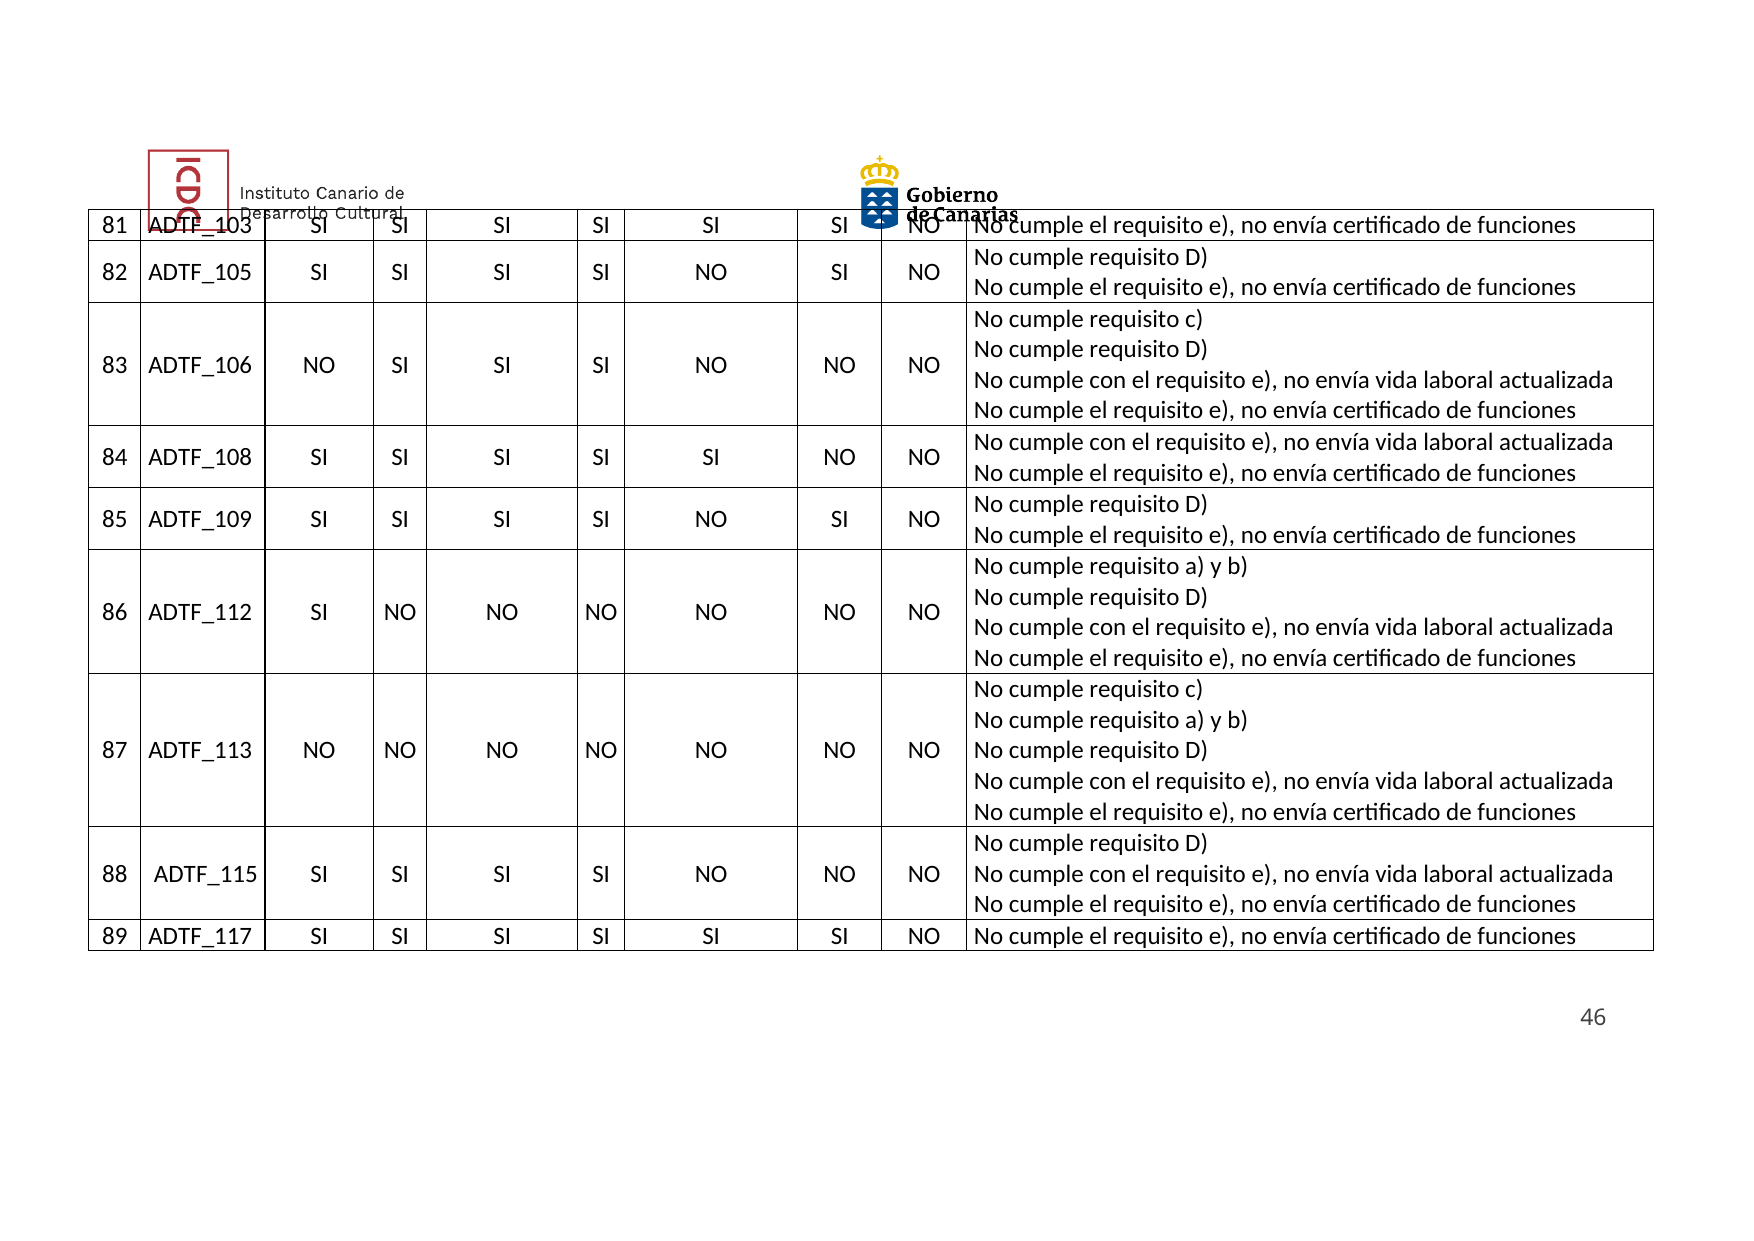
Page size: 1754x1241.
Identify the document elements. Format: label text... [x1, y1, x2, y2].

table_cell SI [625, 920, 797, 950]
table_cell ADTF_106 [141, 303, 264, 425]
table_cell SI [427, 488, 577, 549]
table_cell SI [266, 241, 373, 302]
table_cell No cumple requisito c) No cumple requisito a) y b) No cumple requisito D) No cumple con el requisito e), no envía vida laboral actualizada No cumple el requisito e), no envía certificado de funciones [967, 674, 1653, 826]
table_cell SI [427, 920, 577, 950]
table_cell NO [266, 674, 373, 826]
table_cell SI [374, 920, 426, 950]
table_cell SI [578, 488, 624, 549]
table_cell SI [266, 426, 373, 487]
table_cell ADTF_103 [141, 210, 264, 240]
table_cell SI [427, 426, 577, 487]
table_cell 85 [89, 488, 140, 549]
table_cell NO [882, 674, 966, 826]
table_cell ADTF_105 [141, 241, 264, 302]
table_cell SI [578, 827, 624, 919]
table_cell SI [266, 488, 373, 549]
table_cell NO [882, 488, 966, 549]
table_cell NO [882, 827, 966, 919]
table_cell NO [798, 550, 881, 672]
table_cell NO [798, 827, 881, 919]
table_cell NO [625, 303, 797, 425]
table_cell ADTF_112 [141, 550, 264, 672]
table_cell NO [625, 550, 797, 672]
table_cell SI [578, 241, 624, 302]
table_cell No cumple requisito c) No cumple requisito D) No cumple con el requisito e), no envía vida laboral actualizada No cumple el requisito e), no envía certificado de funciones [967, 303, 1653, 425]
table_cell NO [882, 920, 966, 950]
table_cell NO [578, 550, 624, 672]
table_cell SI [374, 303, 426, 425]
table_cell SI [266, 920, 373, 950]
table_cell 87 [89, 674, 140, 826]
table_cell 86 [89, 550, 140, 672]
table_cell SI [374, 210, 426, 240]
table_cell NO [374, 674, 426, 826]
table_cell NO [427, 550, 577, 672]
table_cell SI [798, 210, 881, 240]
table_cell SI [427, 303, 577, 425]
table_cell ADTF_108 [141, 426, 264, 487]
table_cell NO [374, 550, 426, 672]
table_cell SI [374, 827, 426, 919]
table_cell SI [266, 550, 373, 672]
table_cell SI [798, 241, 881, 302]
table_cell NO [882, 303, 966, 425]
table_cell ADTF_117 [141, 920, 264, 950]
table_cell SI [578, 426, 624, 487]
table_cell SI [578, 303, 624, 425]
table_cell NO [266, 303, 373, 425]
table_cell 84 [89, 426, 140, 487]
table_cell 83 [89, 303, 140, 425]
table_cell NO [882, 241, 966, 302]
table_cell SI [427, 827, 577, 919]
table_cell SI [625, 210, 797, 240]
table_cell No cumple requisito a) y b) No cumple requisito D) No cumple con el requisito e), no envía vida laboral actualizada No cumple el requisito e), no envía certificado de funciones [967, 550, 1653, 672]
table_cell 82 [89, 241, 140, 302]
table_cell 81 [89, 210, 140, 240]
table_cell NO [578, 674, 624, 826]
table_cell SI [374, 426, 426, 487]
table_cell ADTF_109 [141, 488, 264, 549]
table_cell No cumple requisito D) No cumple con el requisito e), no envía vida laboral actualizada No cumple el requisito e), no envía certificado de funciones [967, 827, 1653, 919]
table_cell SI [798, 488, 881, 549]
table_cell SI [266, 210, 373, 240]
table_cell SI [625, 426, 797, 487]
table_cell ADTF_113 [141, 674, 264, 826]
table_cell SI [374, 241, 426, 302]
table_cell SI [427, 241, 577, 302]
table_cell NO [625, 674, 797, 826]
table_cell NO [798, 426, 881, 487]
table_cell SI [266, 827, 373, 919]
table_cell NO [625, 241, 797, 302]
table_cell No cumple el requisito e), no envía certificado de funciones [967, 920, 1653, 950]
table_cell No cumple requisito D) No cumple el requisito e), no envía certificado de funciones [967, 241, 1653, 302]
table_cell NO [798, 674, 881, 826]
table_cell NO [882, 210, 966, 240]
table_cell NO [625, 827, 797, 919]
table_cell No cumple requisito D) No cumple el requisito e), no envía certificado de funciones [967, 488, 1653, 549]
table_cell No cumple con el requisito e), no envía vida laboral actualizada No cumple el requisito e), no envía certificado de funciones [967, 426, 1653, 487]
table_cell NO [882, 426, 966, 487]
table_cell SI [578, 210, 624, 240]
table_cell ADTF_115 [141, 827, 264, 919]
table_cell SI [427, 210, 577, 240]
table_cell SI [374, 488, 426, 549]
table_cell 89 [89, 920, 140, 950]
table_cell NO [427, 674, 577, 826]
table_cell NO [625, 488, 797, 549]
table_cell SI [798, 920, 881, 950]
table_cell SI [578, 920, 624, 950]
table_cell NO [798, 303, 881, 425]
table_cell 88 [89, 827, 140, 919]
table_cell No cumple el requisito e), no envía certificado de funciones [967, 210, 1653, 240]
table_cell NO [882, 550, 966, 672]
